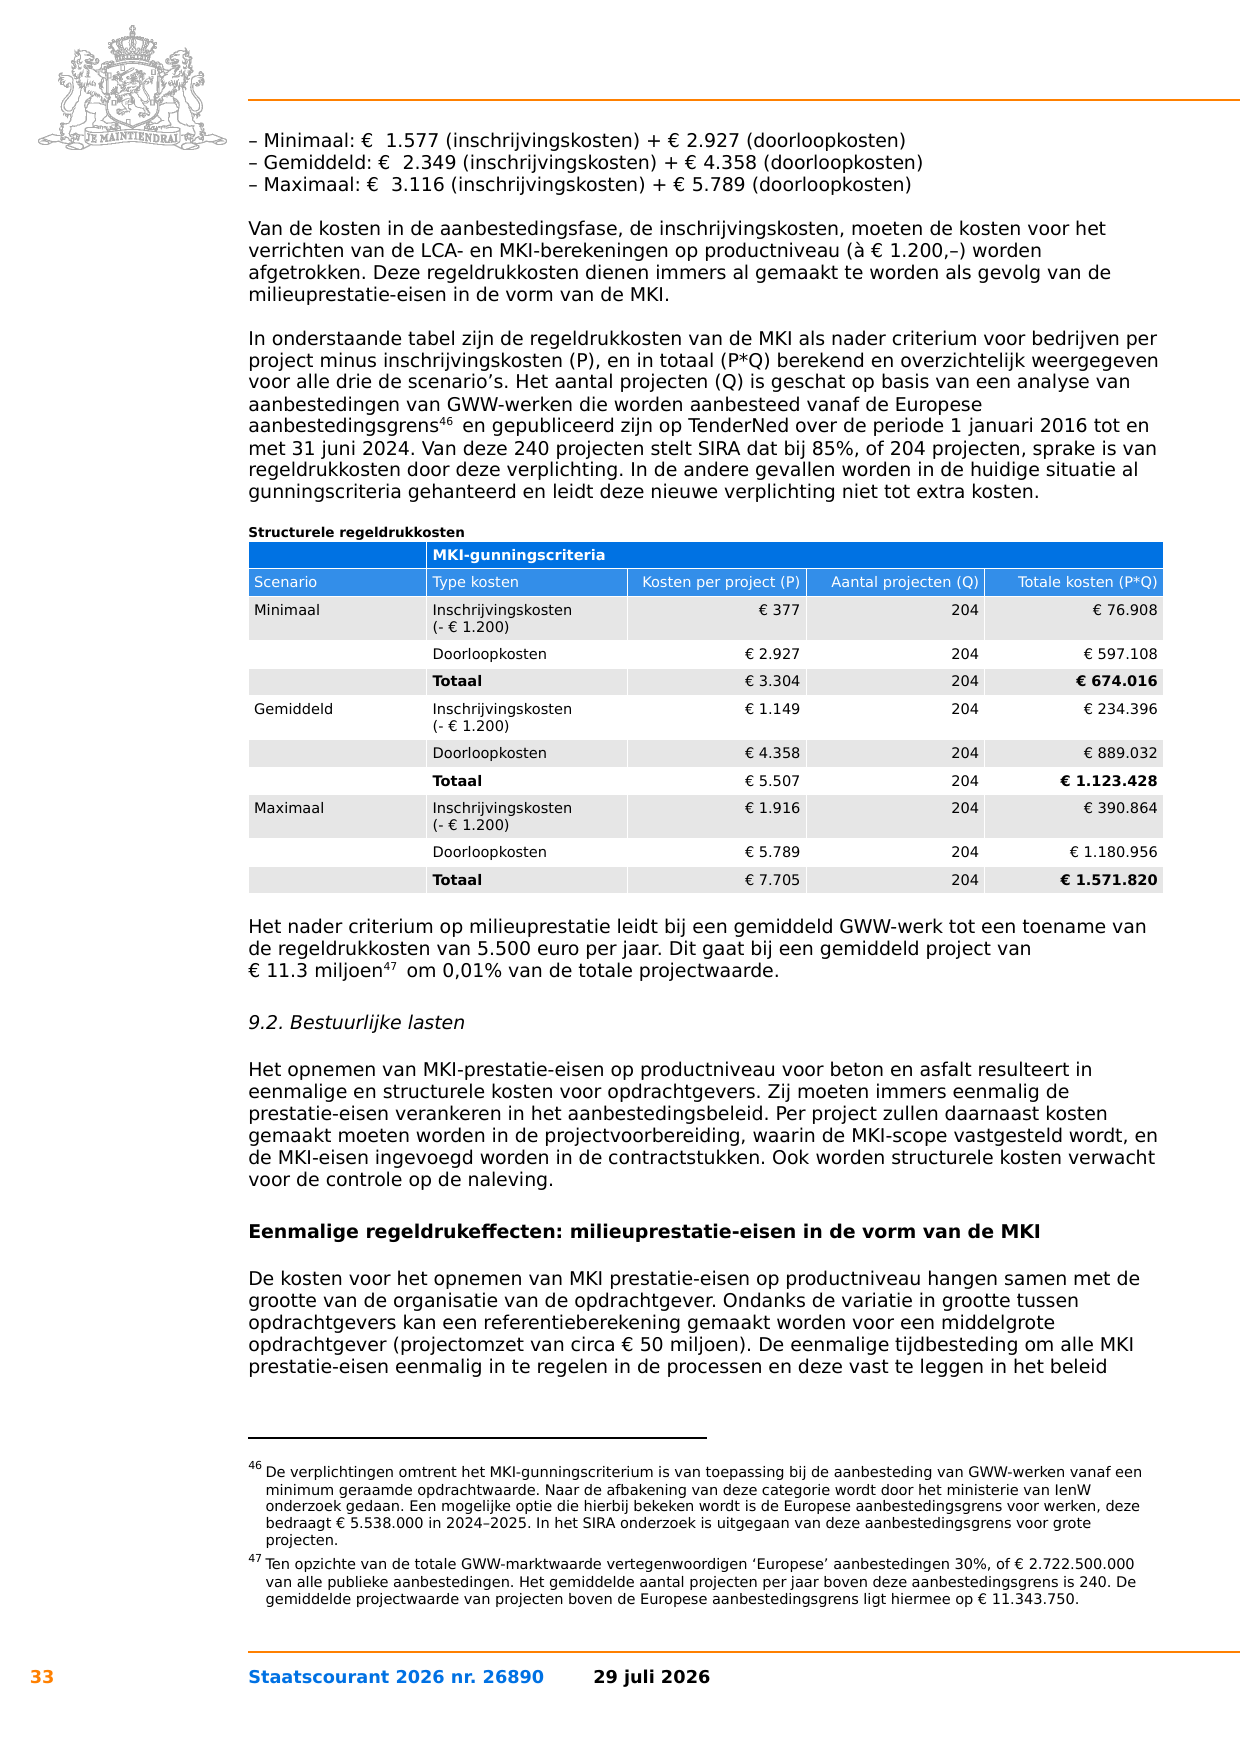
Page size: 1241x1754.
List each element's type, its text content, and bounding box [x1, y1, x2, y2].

table_header Structurele regeldrukkosten [248, 525, 1163, 541]
text Ten opzichte van de totale GWW-marktwaarde vertegenwoordigen ‘Europese’ aanbestedingen 30%, of € 2.722.500.000 van alle publieke aanbestedingen. Het gemiddelde aantal projecten per jaar boven deze aanbestedingsgrens is 240. De gemiddelde projectwaarde van projecten boven de Europese aanbestedingsgrens ligt hiermee op € 11.343.750. [248, 1552, 1163, 1608]
table_cell Inschrijvingskosten (- € 1.200) [427, 597, 627, 640]
table_cell [249, 641, 426, 667]
table_cell 204 [807, 597, 984, 640]
table_cell € 234.396 [985, 696, 1163, 739]
table_cell € 5.507 [628, 768, 806, 794]
table_cell € 1.916 [628, 795, 806, 838]
text De verplichtingen omtrent het MKI-gunningscriterium is van toepassing bij de aanbesteding van GWW-werken vanaf een minimum geraamde opdrachtwaarde. Naar de afbakening van deze categorie wordt door het ministerie van IenW onderzoek gedaan. Een mogelijke optie die hierbij bekeken wordt is de Europese aanbestedingsgrens voor werken, deze bedraagt € 5.538.000 in 2024–2025. In het SIRA onderzoek is uitgegaan van deze aanbestedingsgrens voor grote projecten. [248, 1459, 1163, 1549]
subtitle Eenmalige regeldrukeffecten: milieuprestatie-eisen in de vorm van de MKI [248, 1221, 1163, 1243]
text – Minimaal: € 1.577 (inschrijvingskosten) + € 2.927 (doorloopkosten) [248, 130, 1163, 152]
table_cell 204 [807, 669, 984, 695]
table_cell Totaal [427, 669, 627, 695]
table_cell Kosten per project (P) [628, 569, 806, 596]
text Het opnemen van MKI-prestatie-eisen op productniveau voor beton en asfalt resulteert in eenmalige en structurele kosten voor opdrachtgevers. Zij moeten immers eenmalig de prestatie-eisen verankeren in het aanbestedingsbeleid. Per project zullen daarnaast kosten gemaakt moeten worden in de projectvoorbereiding, waarin de MKI-scope vastgesteld wordt, en de MKI-eisen ingevoegd worden in de contractstukken. Ook worden structurele kosten verwacht voor de controle op de naleving. [248, 1059, 1163, 1191]
table_cell € 674.016 [985, 669, 1163, 695]
table_cell € 377 [628, 597, 806, 640]
table_cell [249, 740, 426, 767]
table_cell 204 [807, 740, 984, 767]
table_cell € 3.304 [628, 669, 806, 695]
table_cell € 4.358 [628, 740, 806, 767]
text De kosten voor het opnemen van MKI prestatie-eisen op productniveau hangen samen met de grootte van de organisatie van de opdrachtgever. Ondanks de variatie in grootte tussen opdrachtgevers kan een referentieberekening gemaakt worden voor een middelgrote opdrachtgever (projectomzet van circa € 50 miljoen). De eenmalige tijdbesteding om alle MKI prestatie-eisen eenmalig in te regelen in de processen en deze vast te leggen in het beleid [248, 1268, 1163, 1378]
table_cell Minimaal [249, 597, 426, 640]
table_cell Doorloopkosten [427, 641, 627, 667]
table_cell € 76.908 [985, 597, 1163, 640]
text In onderstaande tabel zijn de regeldrukkosten van de MKI als nader criterium voor bedrijven per project minus inschrijvingskosten (P), en in totaal (P*Q) berekend en overzichtelijk weergegeven voor alle drie de scenario’s. Het aantal projecten (Q) is geschat op basis van een analyse van aanbestedingen van GWW-werken die worden aanbesteed vanaf de Europese aanbestedingsgrens en gepubliceerd zijn op TenderNed over de periode 1 januari 2016 tot en met 31 juni 2024. Van deze 240 projecten stelt SIRA dat bij 85%, of 204 projecten, sprake is van regeldrukkosten door deze verplichting. In de andere gevallen worden in de huidige situatie al gunningscriteria gehanteerd en leidt deze nieuwe verplichting niet tot extra kosten. [248, 327, 1163, 503]
text Het nader criterium op milieuprestatie leidt bij een gemiddeld GWW-werk tot een toename van de regeldrukkosten van 5.500 euro per jaar. Dit gaat bij een gemiddeld project van € 11.3 miljoen om 0,01% van de totale projectwaarde. [248, 916, 1163, 982]
table_cell 204 [807, 867, 984, 893]
table_cell Type kosten [427, 569, 627, 596]
table_cell Inschrijvingskosten (- € 1.200) [427, 696, 627, 739]
table_cell € 7.705 [628, 867, 806, 893]
text – Gemiddeld: € 2.349 (inschrijvingskosten) + € 4.358 (doorloopkosten) [248, 152, 1163, 174]
table_cell Maximaal [249, 795, 426, 838]
table_cell MKI-gunningscriteria [427, 542, 1163, 568]
table_cell [249, 669, 426, 695]
table_cell 204 [807, 696, 984, 739]
table_cell 204 [807, 840, 984, 866]
table_cell € 2.927 [628, 641, 806, 667]
table_cell Inschrijvingskosten (- € 1.200) [427, 795, 627, 838]
table_cell Gemiddeld [249, 696, 426, 739]
table_cell Doorloopkosten [427, 840, 627, 866]
picture [38, 25, 227, 150]
table_cell Scenario [249, 569, 426, 596]
table_cell [249, 768, 426, 794]
table_cell 204 [807, 768, 984, 794]
table_cell € 1.180.956 [985, 840, 1163, 866]
table_cell € 597.108 [985, 641, 1163, 667]
table_cell € 889.032 [985, 740, 1163, 767]
table_cell 204 [807, 795, 984, 838]
subtitle 9.2. Bestuurlijke lasten [248, 1012, 1163, 1034]
table_cell € 1.571.820 [985, 867, 1163, 893]
table_cell Totaal [427, 867, 627, 893]
table_cell € 390.864 [985, 795, 1163, 838]
table_cell € 1.149 [628, 696, 806, 739]
table_cell € 5.789 [628, 840, 806, 866]
table_cell Totale kosten (P*Q) [985, 569, 1163, 596]
table_cell [249, 542, 426, 568]
table_cell [249, 867, 426, 893]
table_cell Doorloopkosten [427, 740, 627, 767]
table_cell 204 [807, 641, 984, 667]
table_cell € 1.123.428 [985, 768, 1163, 794]
table_cell Totaal [427, 768, 627, 794]
table_cell Aantal projecten (Q) [807, 569, 984, 596]
table_cell [249, 840, 426, 866]
text – Maximaal: € 3.116 (inschrijvingskosten) + € 5.789 (doorloopkosten) [248, 174, 1163, 196]
text Van de kosten in de aanbestedingsfase, de inschrijvingskosten, moeten de kosten voor het verrichten van de LCA- en MKI-berekeningen op productniveau (à € 1.200,–) worden afgetrokken. Deze regeldrukkosten dienen immers al gemaakt te worden als gevolg van de milieuprestatie-eisen in de vorm van de MKI. [248, 218, 1163, 306]
